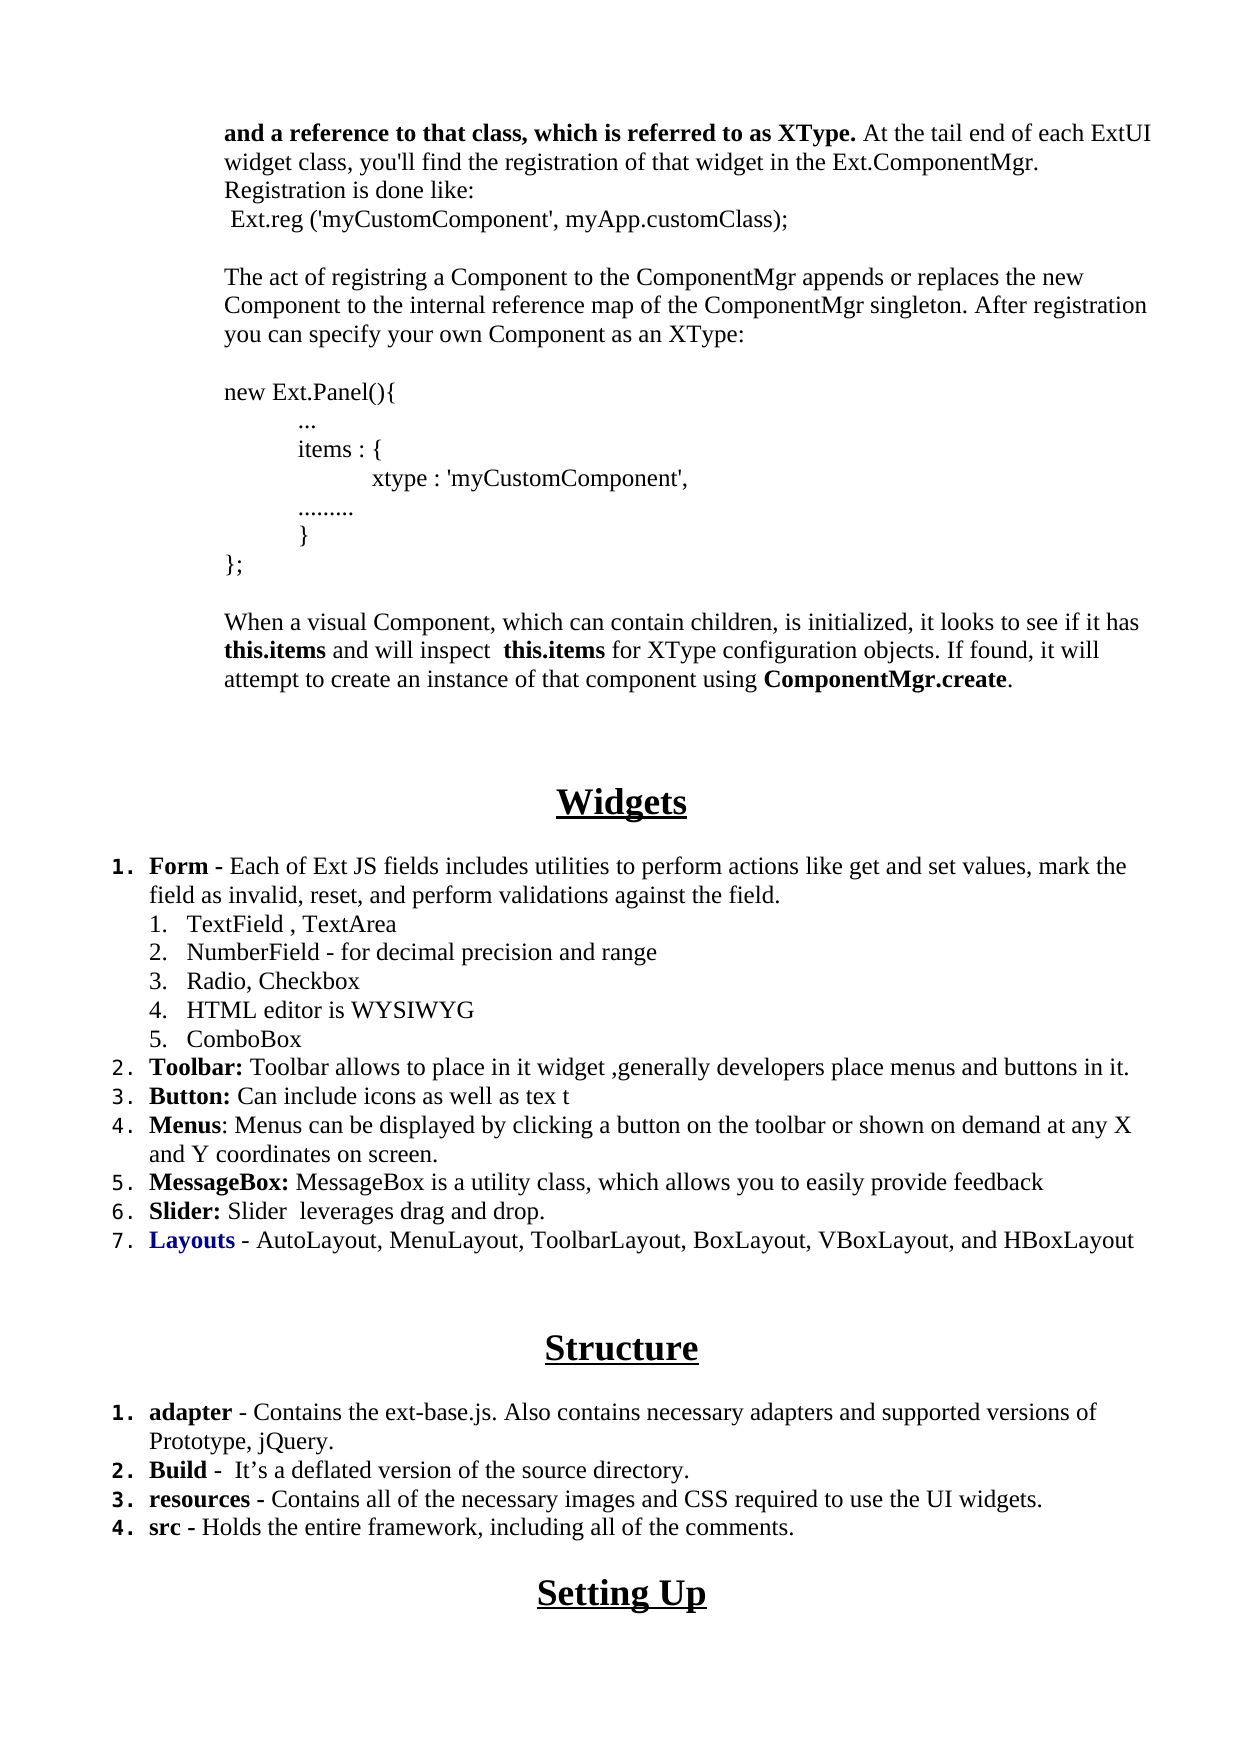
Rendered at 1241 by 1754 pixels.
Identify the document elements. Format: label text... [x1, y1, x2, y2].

list src - Holds the entire framework, including all of the comments. [111, 1512, 1169, 1541]
list NumberField - for decimal precision and range [149, 937, 1169, 966]
list Slider: Slider leverages drag and drop. [111, 1196, 1169, 1225]
list Registration is done like: Ext.reg ('myCustomComponent', myApp.customClass); The act of registring a Component to the ComponentMgr appends or replaces the new Component to the internal reference map of the ComponentMgr singleton. After registration you can specify your own Component as an XType: new Ext.Panel(){ ... items : { xtype : 'myCustomComponent', ......... } }; When a visual Component, which can contain children, is initialized, it looks to see if it has this.items and will inspect this.items for XType configuration objects. If found, it will attempt to create an instance of that component using ComponentMgr.create. [186, 176, 1169, 693]
text Widgets [74, 779, 1169, 822]
list Toolbar: Toolbar allows to place in it widget ,generally developers place menus and buttons in it. [111, 1052, 1169, 1081]
list Form - Each of Ext JS fields includes utilities to perform actions like get and set values, mark the field as invalid, reset, and perform validations against the field. [111, 851, 1169, 909]
text Setting Up [74, 1570, 1169, 1613]
list Build - It’s a deflated version of the source directory. [111, 1455, 1169, 1484]
list and a reference to that class, which is referred to as XType. At the tail end of each ExtUI widget class, you'll find the registration of that widget in the Ext.ComponentMgr. [186, 118, 1169, 176]
list Menus: Menus can be displayed by clicking a button on the toolbar or shown on demand at any X and Y coordinates on screen. [111, 1110, 1169, 1167]
list adapter - Contains the ext-base.js. Also contains necessary adapters and supported versions of Prototype, jQuery. [111, 1397, 1169, 1455]
list TextField , TextArea [149, 909, 1169, 937]
list MessageBox: MessageBox is a utility class, which allows you to easily provide feedback [111, 1167, 1169, 1196]
text Structure [74, 1326, 1169, 1369]
list Button: Can include icons as well as tex t [111, 1081, 1169, 1110]
list resources - Contains all of the necessary images and CSS required to use the UI widgets. [111, 1484, 1169, 1512]
list Radio, Checkbox [149, 966, 1169, 995]
list HTML editor is WYSIWYG [149, 995, 1169, 1024]
list ComboBox [149, 1024, 1169, 1052]
list Layouts - AutoLayout, MenuLayout, ToolbarLayout, BoxLayout, VBoxLayout, and HBoxLayout [111, 1225, 1169, 1254]
